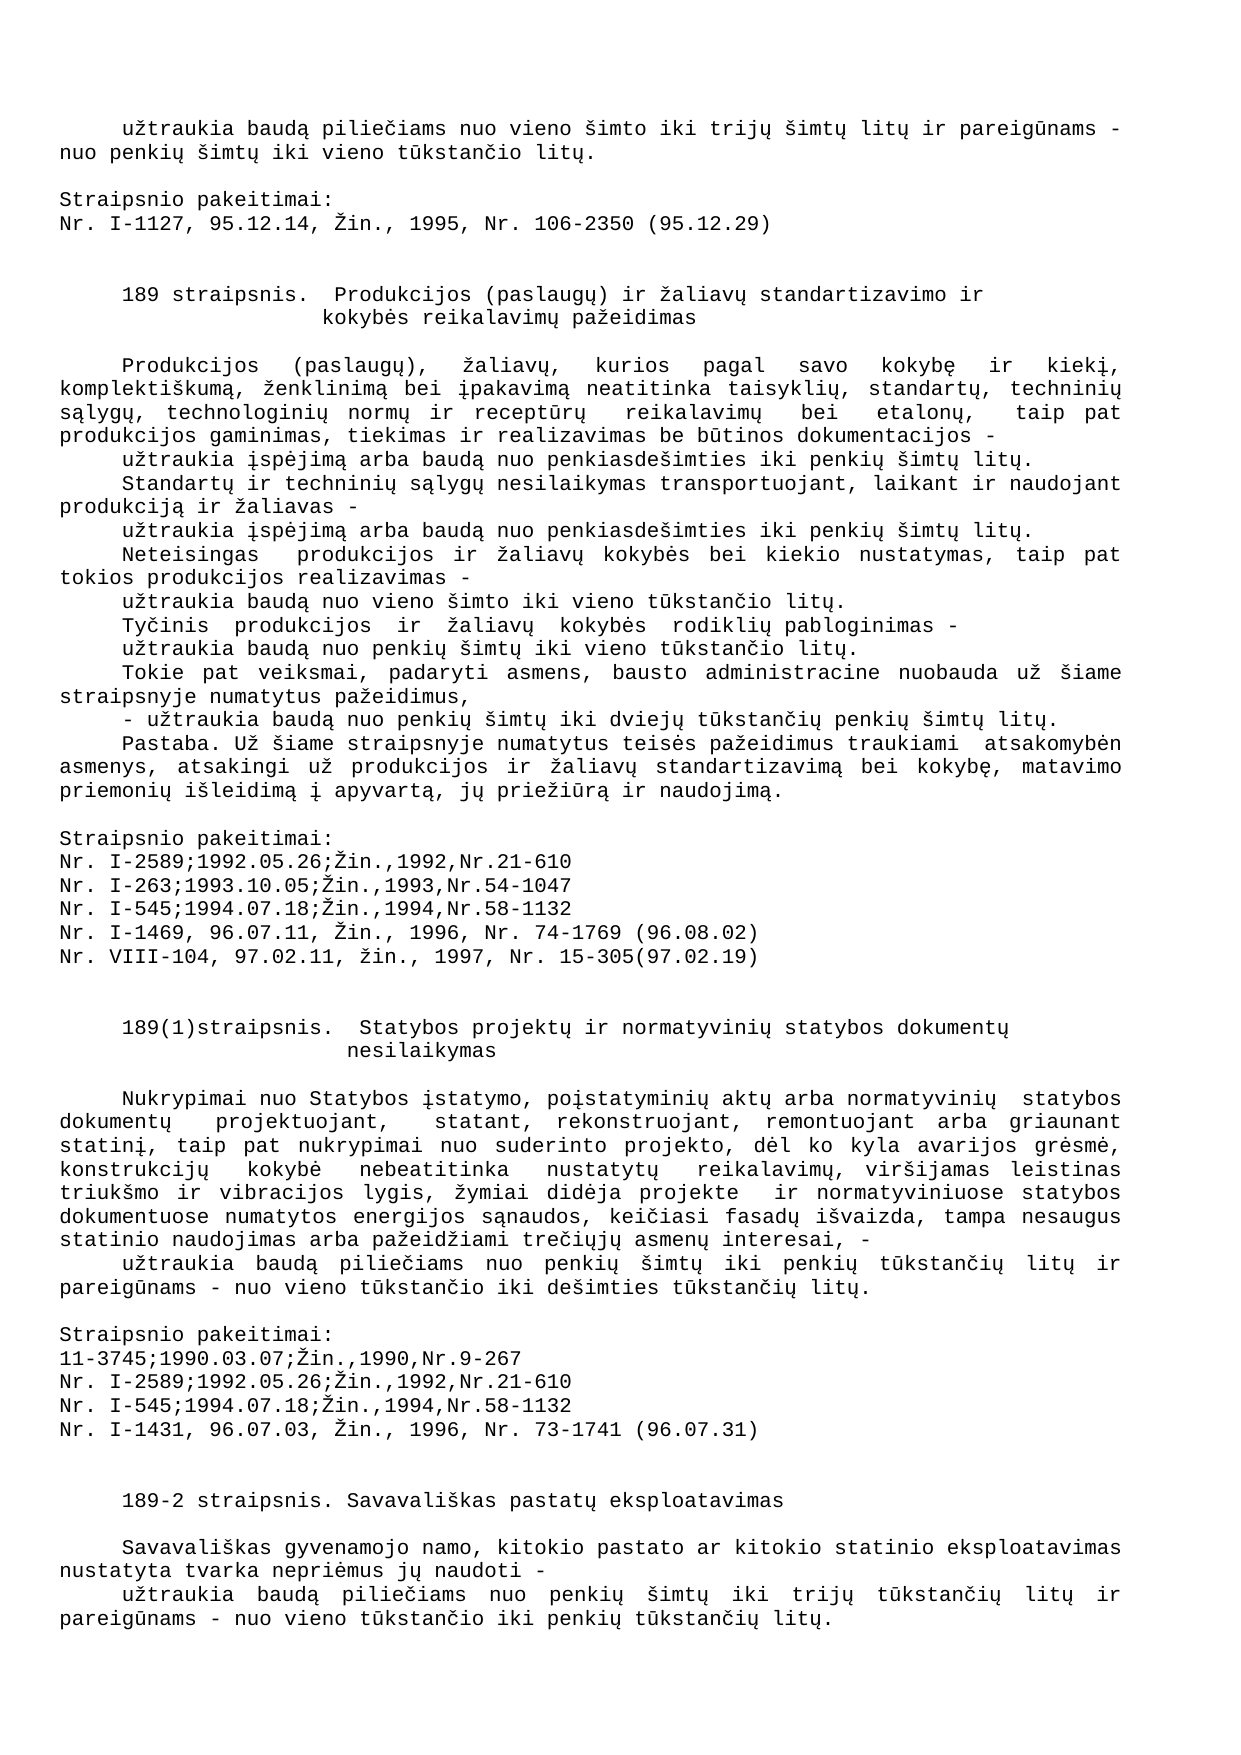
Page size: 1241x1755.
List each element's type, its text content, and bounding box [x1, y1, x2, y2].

text Neteisingas produkcijos ir žaliavų kokybės bei kiekio nustatymas, taip pat tokios produkcijos realizavimas - [59, 544, 1122, 591]
text Produkcijos (paslaugų), žaliavų, kurios pagal savo kokybę ir kiekį, komplektiškumą, ženklinimą bei įpakavimą neatitinka taisyklių, standartų, techninių sąlygų, technologinių normų ir receptūrų reikalavimų bei etalonų, taip pat produkcijos gaminimas, tiekimas ir realizavimas be būtinos dokumentacijos - [59, 354, 1122, 449]
text užtraukia įspėjimą arba baudą nuo penkiasdešimties iki penkių šimtų litų. [59, 449, 1122, 473]
text Nukrypimai nuo Statybos įstatymo, poįstatyminių aktų arba normatyvinių statybos dokumentų projektuojant, statant, rekonstruojant, remontuojant arba griaunant statinį, taip pat nukrypimai nuo suderinto projekto, dėl ko kyla avarijos grėsmė, konstrukcijų kokybė nebeatitinka nustatytų reikalavimų, viršijamas leistinas triukšmo ir vibracijos lygis, žymiai didėja projekte ir normatyviniuose statybos dokumentuose numatytos energijos sąnaudos, keičiasi fasadų išvaizda, tampa nesaugus statinio naudojimas arba pažeidžiami trečiųjų asmenų interesai, - [59, 1088, 1122, 1253]
text Nr. I-545;1994.07.18;Žin.,1994,Nr.58-1132 [59, 898, 1122, 922]
text užtraukia įspėjimą arba baudą nuo penkiasdešimties iki penkių šimtų litų. [59, 520, 1122, 544]
text nesilaikymas [59, 1040, 1122, 1064]
text Straipsnio pakeitimai: [59, 827, 1122, 851]
text 189 straipsnis. Produkcijos (paslaugų) ir žaliavų standartizavimo ir [59, 284, 1122, 307]
text Tokie pat veiksmai, padaryti asmens, bausto administracine nuobauda už šiame straipsnyje numatytus pažeidimus, [59, 662, 1122, 709]
text 189-2 straipsnis. Savavališkas pastatų eksploatavimas [59, 1489, 1122, 1513]
text užtraukia baudą piliečiams nuo penkių šimtų iki penkių tūkstančių litų ir pareigūnams - nuo vieno tūkstančio iki dešimties tūkstančių litų. [59, 1253, 1122, 1300]
text Nr. I-1469, 96.07.11, Žin., 1996, Nr. 74-1769 (96.08.02) [59, 922, 1122, 946]
text Nr. I-545;1994.07.18;Žin.,1994,Nr.58-1132 [59, 1395, 1122, 1419]
text kokybės reikalavimų pažeidimas [59, 307, 1122, 331]
text Straipsnio pakeitimai: [59, 1324, 1122, 1348]
text Nr. I-2589;1992.05.26;Žin.,1992,Nr.21-610 [59, 1371, 1122, 1395]
text Tyčinis produkcijos ir žaliavų kokybės rodiklių pabloginimas - [59, 615, 1122, 638]
text Nr. I-263;1993.10.05;Žin.,1993,Nr.54-1047 [59, 875, 1122, 898]
text Nr. I-1431, 96.07.03, Žin., 1996, Nr. 73-1741 (96.07.31) [59, 1419, 1122, 1442]
text Nr. VIII-104, 97.02.11, žin., 1997, Nr. 15-305(97.02.19) [59, 946, 1122, 969]
text 189(1)straipsnis. Statybos projektų ir normatyvinių statybos dokumentų [59, 1017, 1122, 1040]
text Nr. I-1127, 95.12.14, Žin., 1995, Nr. 106-2350 (95.12.29) [59, 213, 1122, 236]
text Savavališkas gyvenamojo namo, kitokio pastato ar kitokio statinio eksploatavimas nustatyta tvarka nepriėmus jų naudoti - [59, 1537, 1122, 1584]
text 11-3745;1990.03.07;Žin.,1990,Nr.9-267 [59, 1348, 1122, 1371]
text užtraukia baudą piliečiams nuo penkių šimtų iki trijų tūkstančių litų ir pareigūnams - nuo vieno tūkstančio iki penkių tūkstančių litų. [59, 1584, 1122, 1631]
text Nr. I-2589;1992.05.26;Žin.,1992,Nr.21-610 [59, 851, 1122, 875]
text Standartų ir techninių sąlygų nesilaikymas transportuojant, laikant ir naudojant produkciją ir žaliavas - [59, 473, 1122, 520]
text Straipsnio pakeitimai: [59, 189, 1122, 213]
text Pastaba. Už šiame straipsnyje numatytus teisės pažeidimus traukiami atsakomybėn asmenys, atsakingi už produkcijos ir žaliavų standartizavimą bei kokybę, matavimo priemonių išleidimą į apyvartą, jų priežiūrą ir naudojimą. [59, 733, 1122, 804]
text užtraukia baudą nuo penkių šimtų iki vieno tūkstančio litų. [59, 638, 1122, 662]
text užtraukia baudą nuo vieno šimto iki vieno tūkstančio litų. [59, 591, 1122, 615]
text užtraukia baudą piliečiams nuo vieno šimto iki trijų šimtų litų ir pareigūnams - nuo penkių šimtų iki vieno tūkstančio litų. [59, 118, 1122, 165]
text - užtraukia baudą nuo penkių šimtų iki dviejų tūkstančių penkių šimtų litų. [59, 709, 1122, 733]
